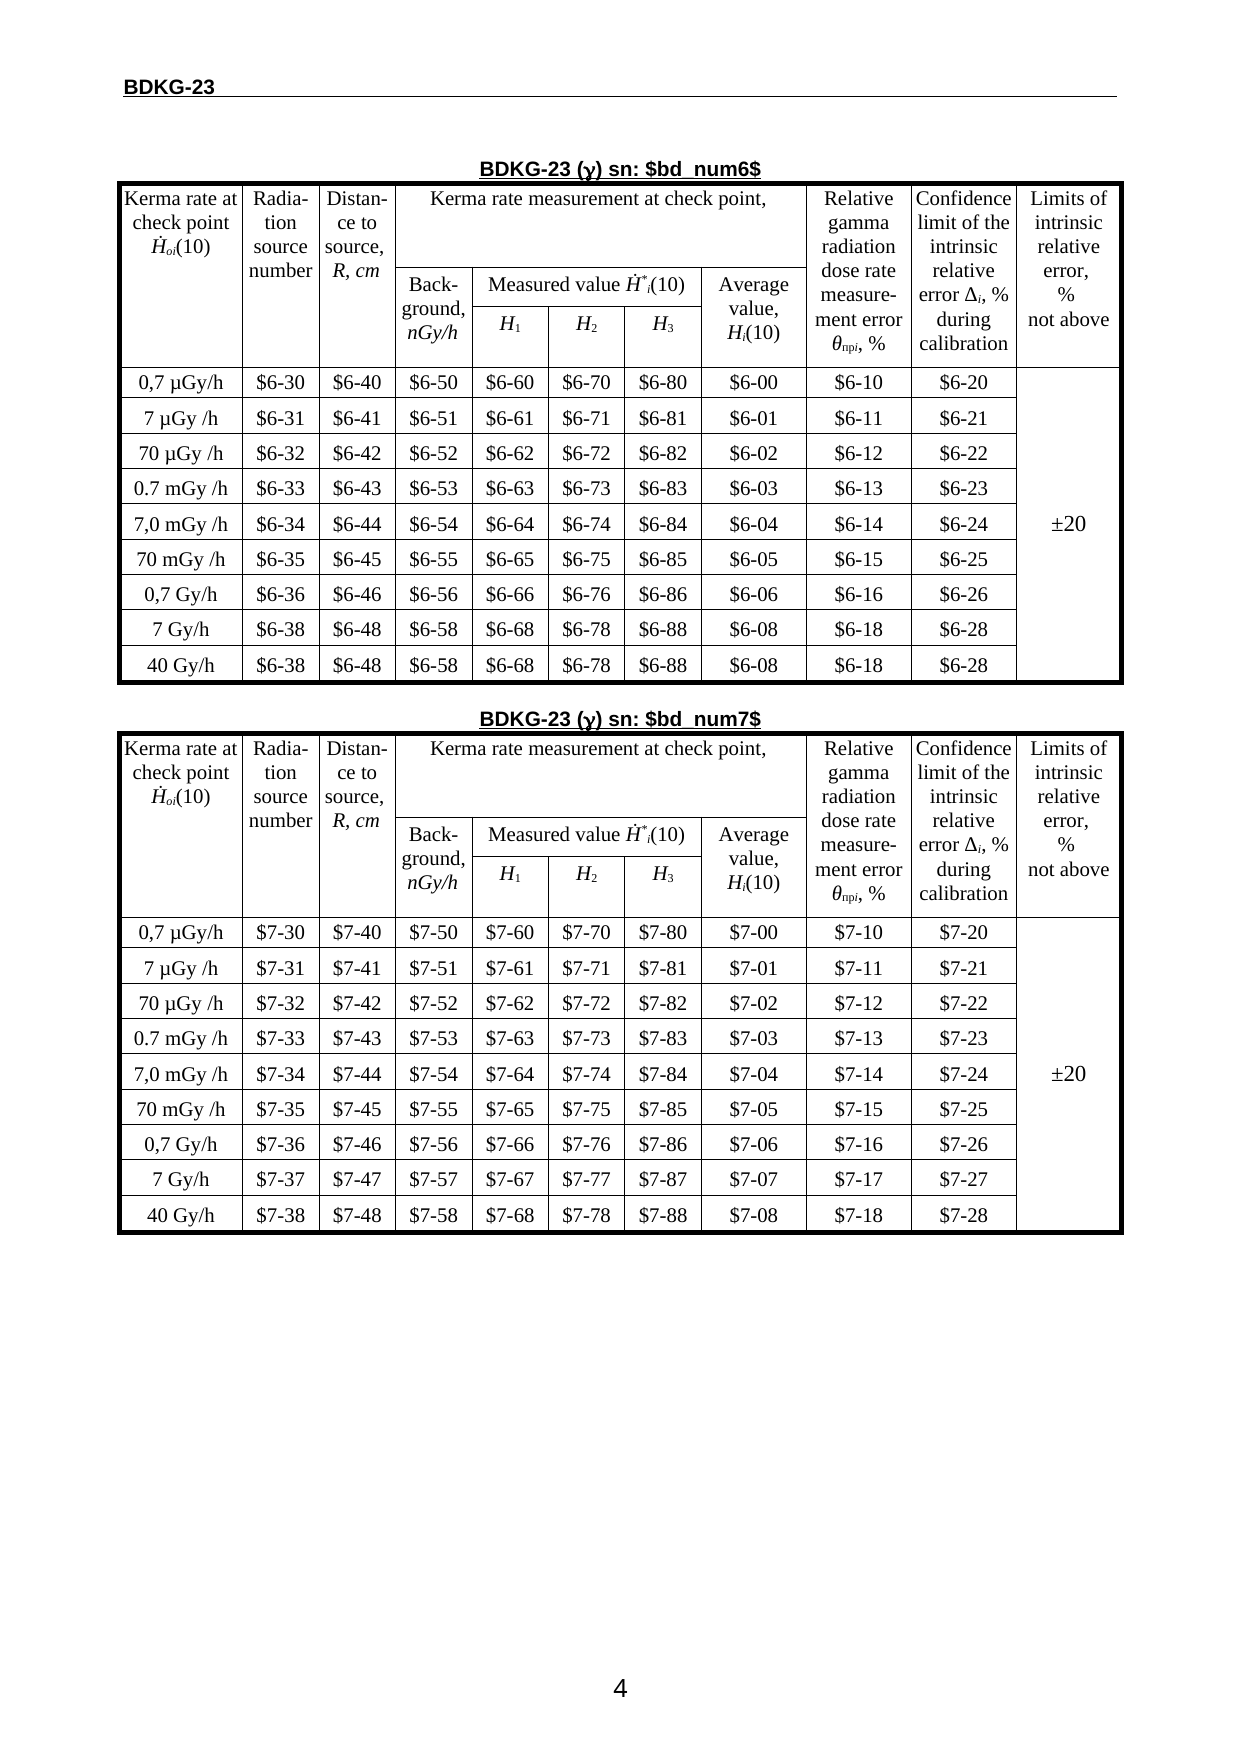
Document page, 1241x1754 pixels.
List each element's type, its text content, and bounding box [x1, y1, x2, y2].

table_cell $7-31 [243, 948, 319, 983]
table_cell $6-22 [912, 434, 1016, 468]
table_cell $7-23 [912, 1019, 1016, 1053]
table_cell $6-35 [243, 540, 319, 574]
table_cell $7-32 [243, 984, 319, 1018]
table_cell $7-07 [702, 1160, 806, 1194]
table_cell $7-61 [473, 948, 548, 983]
table_cell Confidence limit of the intrinsic relative error Δi, % during calibration [912, 736, 1016, 917]
table_cell $7-36 [243, 1125, 319, 1159]
table_cell $7-83 [625, 1019, 701, 1053]
table_cell $7-10 [807, 918, 911, 947]
table_cell $6-75 [549, 540, 624, 574]
table_cell $6-15 [807, 540, 911, 574]
table_cell $6-10 [807, 368, 911, 397]
table_cell $7-46 [320, 1125, 395, 1159]
table_cell $7-56 [396, 1125, 472, 1159]
table_cell $6-08 [702, 646, 806, 680]
table_cell $7-20 [912, 918, 1016, 947]
table_cell H3 [625, 857, 701, 917]
table_cell $6-12 [807, 434, 911, 468]
table_cell $6-72 [549, 434, 624, 468]
table_cell ±20 [1017, 368, 1119, 680]
table_cell $6-71 [549, 398, 624, 433]
table_cell $7-03 [702, 1019, 806, 1053]
table_header BDKG-23 (γ) sn: $bd_num7$ [119, 685, 1121, 731]
table_cell $6-04 [702, 504, 806, 538]
table_cell $7-55 [396, 1090, 472, 1124]
table_cell 0,7 Gy/h [122, 1125, 242, 1159]
table_cell Average value, Hi(10) [702, 268, 806, 367]
table_cell Average value, Hi(10) [702, 818, 806, 917]
table_cell $6-82 [625, 434, 701, 468]
table_cell $6-28 [912, 610, 1016, 644]
table_cell $7-24 [912, 1054, 1016, 1088]
table_cell $6-32 [243, 434, 319, 468]
table_cell $6-83 [625, 469, 701, 503]
table_cell $7-18 [807, 1196, 911, 1230]
table_cell $6-76 [549, 575, 624, 609]
table_cell $6-36 [243, 575, 319, 609]
table_cell $6-56 [396, 575, 472, 609]
table_cell Back-ground, nGy/h [396, 268, 472, 367]
table_cell $7-66 [473, 1125, 548, 1159]
table_cell $7-04 [702, 1054, 806, 1088]
table_cell Radia-tion source number [243, 736, 319, 917]
table_cell $6-23 [912, 469, 1016, 503]
table_cell $6-03 [702, 469, 806, 503]
table_cell $7-60 [473, 918, 548, 947]
table_cell $6-16 [807, 575, 911, 609]
table_cell $7-35 [243, 1090, 319, 1124]
table_cell $7-73 [549, 1019, 624, 1053]
table_cell $7-52 [396, 984, 472, 1018]
table_cell $7-28 [912, 1196, 1016, 1230]
table_cell 70 µGy /h [122, 434, 242, 468]
table_cell $6-88 [625, 646, 701, 680]
table_cell $7-11 [807, 948, 911, 983]
table_cell $6-45 [320, 540, 395, 574]
table_cell $7-58 [396, 1196, 472, 1230]
table_cell $7-02 [702, 984, 806, 1018]
table_cell $6-54 [396, 504, 472, 538]
table_cell 70 mGy /h [122, 1090, 242, 1124]
table_cell ±20 [1017, 918, 1119, 1230]
table_cell $7-37 [243, 1160, 319, 1194]
table_cell Kerma rate measurement at check point, [396, 736, 806, 817]
table_cell $6-41 [320, 398, 395, 433]
table_cell $6-01 [702, 398, 806, 433]
table_cell $7-88 [625, 1196, 701, 1230]
table_cell $6-43 [320, 469, 395, 503]
table_cell $6-60 [473, 368, 548, 397]
table_cell H1 [473, 307, 548, 367]
table_cell $6-42 [320, 434, 395, 468]
table_cell Measured value Ḣ*i(10) [473, 818, 701, 856]
table_cell 0,7 Gy/h [122, 575, 242, 609]
table_cell $7-15 [807, 1090, 911, 1124]
table_cell $6-48 [320, 610, 395, 644]
table_cell 7,0 mGy /h [122, 504, 242, 538]
table_cell 40 Gy/h [122, 1196, 242, 1230]
table_cell $7-71 [549, 948, 624, 983]
table_cell $6-40 [320, 368, 395, 397]
table_cell $7-22 [912, 984, 1016, 1018]
table_cell $7-81 [625, 948, 701, 983]
table_cell $6-78 [549, 610, 624, 644]
table_cell 0.7 mGy /h [122, 469, 242, 503]
table_cell $7-50 [396, 918, 472, 947]
table_cell Kerma rate at check point Ḣoi(10) [122, 736, 242, 917]
table_cell $7-82 [625, 984, 701, 1018]
table_cell 7 µGy /h [122, 948, 242, 983]
table_cell Relative gamma radiation dose rate measure-ment error θпрi, % [807, 736, 911, 917]
table_cell $6-18 [807, 646, 911, 680]
table_cell 7 µGy /h [122, 398, 242, 433]
table_cell $7-70 [549, 918, 624, 947]
table_cell $7-84 [625, 1054, 701, 1088]
table_cell $6-44 [320, 504, 395, 538]
table_cell 70 µGy /h [122, 984, 242, 1018]
table_cell $6-81 [625, 398, 701, 433]
table_cell $6-52 [396, 434, 472, 468]
table_cell $6-00 [702, 368, 806, 397]
table_cell $6-18 [807, 610, 911, 644]
table_cell $7-41 [320, 948, 395, 983]
table_cell $7-27 [912, 1160, 1016, 1194]
table_cell $6-08 [702, 610, 806, 644]
table_cell $7-13 [807, 1019, 911, 1053]
table_cell $6-74 [549, 504, 624, 538]
table_cell $7-72 [549, 984, 624, 1018]
table_cell H2 [549, 307, 624, 367]
table_cell $7-00 [702, 918, 806, 947]
table_cell $7-62 [473, 984, 548, 1018]
table_cell $6-25 [912, 540, 1016, 574]
table_cell $7-77 [549, 1160, 624, 1194]
table_cell $7-80 [625, 918, 701, 947]
table_cell $6-78 [549, 646, 624, 680]
table_cell $7-54 [396, 1054, 472, 1088]
table_cell 7,0 mGy /h [122, 1054, 242, 1088]
table_cell $7-67 [473, 1160, 548, 1194]
table_cell $6-24 [912, 504, 1016, 538]
table_cell Radia-tion source number [243, 186, 319, 367]
table_cell $7-86 [625, 1125, 701, 1159]
table_cell $6-53 [396, 469, 472, 503]
table_cell Limits of intrinsic relative error, % not above [1017, 186, 1119, 367]
table_cell $7-43 [320, 1019, 395, 1053]
table_cell Kerma rate measurement at check point, [396, 186, 806, 267]
table_cell 0,7 µGy/h [122, 368, 242, 397]
table_cell $6-13 [807, 469, 911, 503]
table_cell 0.7 mGy /h [122, 1019, 242, 1053]
table_cell $6-20 [912, 368, 1016, 397]
table_cell $7-12 [807, 984, 911, 1018]
table_cell $7-33 [243, 1019, 319, 1053]
table_cell H1 [473, 857, 548, 917]
table_cell $7-16 [807, 1125, 911, 1159]
table_cell $7-30 [243, 918, 319, 947]
table_cell Limits of intrinsic relative error, % not above [1017, 736, 1119, 917]
table_cell $6-65 [473, 540, 548, 574]
table_cell $7-25 [912, 1090, 1016, 1124]
table_cell $6-05 [702, 540, 806, 574]
table_cell Distan-ce to source, R, сm [320, 186, 395, 367]
table_cell $6-11 [807, 398, 911, 433]
table_cell Distan-ce to source, R, сm [320, 736, 395, 917]
table_cell $6-86 [625, 575, 701, 609]
table_cell $7-51 [396, 948, 472, 983]
table_cell Relative gamma radiation dose rate measure-ment error θпрi, % [807, 186, 911, 367]
table_cell $6-48 [320, 646, 395, 680]
table_cell $6-51 [396, 398, 472, 433]
table_cell $6-02 [702, 434, 806, 468]
table_cell $6-06 [702, 575, 806, 609]
table_header BDKG-23 (γ) sn: $bd_num6$ [119, 135, 1121, 181]
table_cell $7-85 [625, 1090, 701, 1124]
table_cell $6-50 [396, 368, 472, 397]
table_cell $6-55 [396, 540, 472, 574]
table_cell $7-38 [243, 1196, 319, 1230]
table_cell $6-31 [243, 398, 319, 433]
table_cell $6-61 [473, 398, 548, 433]
table_cell $7-42 [320, 984, 395, 1018]
table_cell $7-34 [243, 1054, 319, 1088]
table_cell 0,7 µGy/h [122, 918, 242, 947]
table_cell 70 mGy /h [122, 540, 242, 574]
table_cell $6-70 [549, 368, 624, 397]
table_cell $6-66 [473, 575, 548, 609]
table_cell H2 [549, 857, 624, 917]
table_cell $6-84 [625, 504, 701, 538]
table_cell $7-87 [625, 1160, 701, 1194]
table_cell $6-38 [243, 610, 319, 644]
table_cell $6-58 [396, 610, 472, 644]
table_cell $6-58 [396, 646, 472, 680]
table_cell $6-26 [912, 575, 1016, 609]
table_cell $6-46 [320, 575, 395, 609]
table_cell $7-78 [549, 1196, 624, 1230]
table_cell $6-33 [243, 469, 319, 503]
table_cell H3 [625, 307, 701, 367]
table_cell $7-17 [807, 1160, 911, 1194]
table_cell $6-73 [549, 469, 624, 503]
table_cell Kerma rate at check point Ḣoi(10) [122, 186, 242, 367]
table_cell $7-01 [702, 948, 806, 983]
table_cell $6-30 [243, 368, 319, 397]
table_cell $7-14 [807, 1054, 911, 1088]
table_cell $7-65 [473, 1090, 548, 1124]
table_cell $7-21 [912, 948, 1016, 983]
table_cell $6-62 [473, 434, 548, 468]
table_cell $6-38 [243, 646, 319, 680]
table_cell $7-74 [549, 1054, 624, 1088]
table_cell $7-06 [702, 1125, 806, 1159]
table_cell $6-80 [625, 368, 701, 397]
table_cell $7-26 [912, 1125, 1016, 1159]
table_cell Back-ground, nGy/h [396, 818, 472, 917]
table_cell $7-64 [473, 1054, 548, 1088]
table_cell $7-75 [549, 1090, 624, 1124]
table_cell $6-34 [243, 504, 319, 538]
table_cell $7-05 [702, 1090, 806, 1124]
table_cell $6-21 [912, 398, 1016, 433]
table_cell $6-88 [625, 610, 701, 644]
table_cell $6-68 [473, 646, 548, 680]
table_cell $7-45 [320, 1090, 395, 1124]
table_cell 40 Gy/h [122, 646, 242, 680]
table_cell Confidence limit of the intrinsic relative error Δi, % during calibration [912, 186, 1016, 367]
table_cell 7 Gy/h [122, 610, 242, 644]
table_cell $7-68 [473, 1196, 548, 1230]
table_cell $7-63 [473, 1019, 548, 1053]
table_cell $7-76 [549, 1125, 624, 1159]
table_cell $6-85 [625, 540, 701, 574]
table_cell $7-57 [396, 1160, 472, 1194]
table_cell $6-14 [807, 504, 911, 538]
table_cell $7-44 [320, 1054, 395, 1088]
table_cell $6-63 [473, 469, 548, 503]
table_cell $7-53 [396, 1019, 472, 1053]
table_cell $7-40 [320, 918, 395, 947]
table_cell $7-48 [320, 1196, 395, 1230]
table_cell 7 Gy/h [122, 1160, 242, 1194]
table_cell $6-28 [912, 646, 1016, 680]
table_cell $7-08 [702, 1196, 806, 1230]
table_cell $6-68 [473, 610, 548, 644]
table_cell $6-64 [473, 504, 548, 538]
table_cell Measured value Ḣ*i(10) [473, 268, 701, 306]
table_cell $7-47 [320, 1160, 395, 1194]
